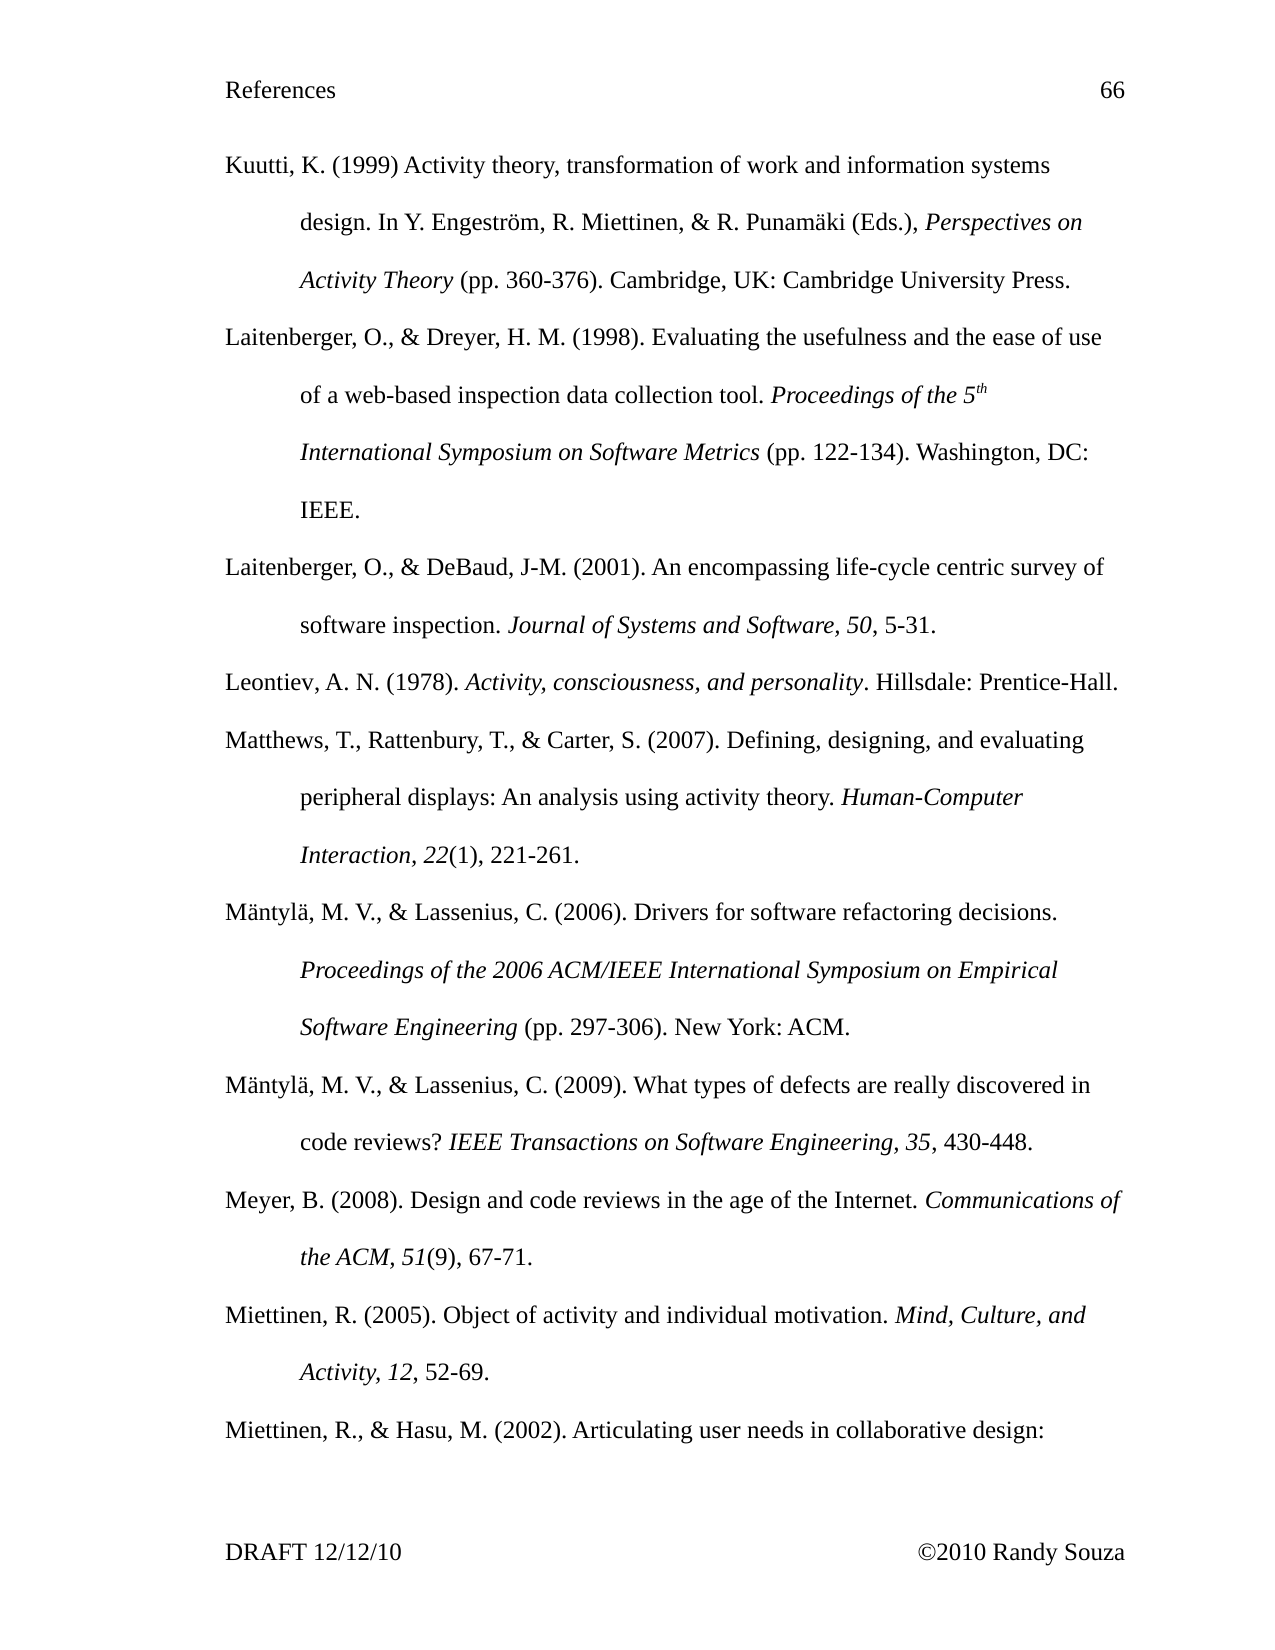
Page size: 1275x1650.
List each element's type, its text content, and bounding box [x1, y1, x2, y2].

text Kuutti, K. (1999) Activity theory, transformation of work and information systems design. In Y. Engeström, R. Miettinen, & R. Punamäki (Eds.), Perspectives on Activity Theory (pp. 360-376). Cambridge, UK: Cambridge University Press. [225, 150, 1125, 294]
text Mäntylä, M. V., & Lassenius, C. (2006). Drivers for software refactoring decisions. Proceedings of the 2006 ACM/IEEE International Symposium on Empirical Software Engineering (pp. 297-306). New York: ACM. [225, 897, 1125, 1041]
text Mäntylä, M. V., & Lassenius, C. (2009). What types of defects are really discovered in code reviews? IEEE Transactions on Software Engineering, 35, 430-448. [225, 1070, 1125, 1156]
text Miettinen, R. (2005). Object of activity and individual motivation. Mind, Culture, and Activity, 12, 52-69. [225, 1300, 1125, 1386]
text Matthews, T., Rattenbury, T., & Carter, S. (2007). Defining, designing, and evaluating peripheral displays: An analysis using activity theory. Human-Computer Interaction, 22(1), 221-261. [225, 725, 1125, 869]
text Laitenberger, O., & Dreyer, H. M. (1998). Evaluating the usefulness and the ease of use of a web-based inspection data collection tool. Proceedings of the 5th International Symposium on Software Metrics (pp. 122-134). Washington, DC: IEEE. [225, 322, 1125, 524]
text Meyer, B. (2008). Design and code reviews in the age of the Internet. Communications of the ACM, 51(9), 67-71. [225, 1185, 1125, 1271]
text Miettinen, R., & Hasu, M. (2002). Articulating user needs in collaborative design: [225, 1415, 1125, 1444]
text Laitenberger, O., & DeBaud, J-M. (2001). An encompassing life-cycle centric survey of software inspection. Journal of Systems and Software, 50, 5-31. [225, 552, 1125, 639]
text Leontiev, A. N. (1978). Activity, consciousness, and personality. Hillsdale: Prentice-Hall. [225, 667, 1125, 696]
